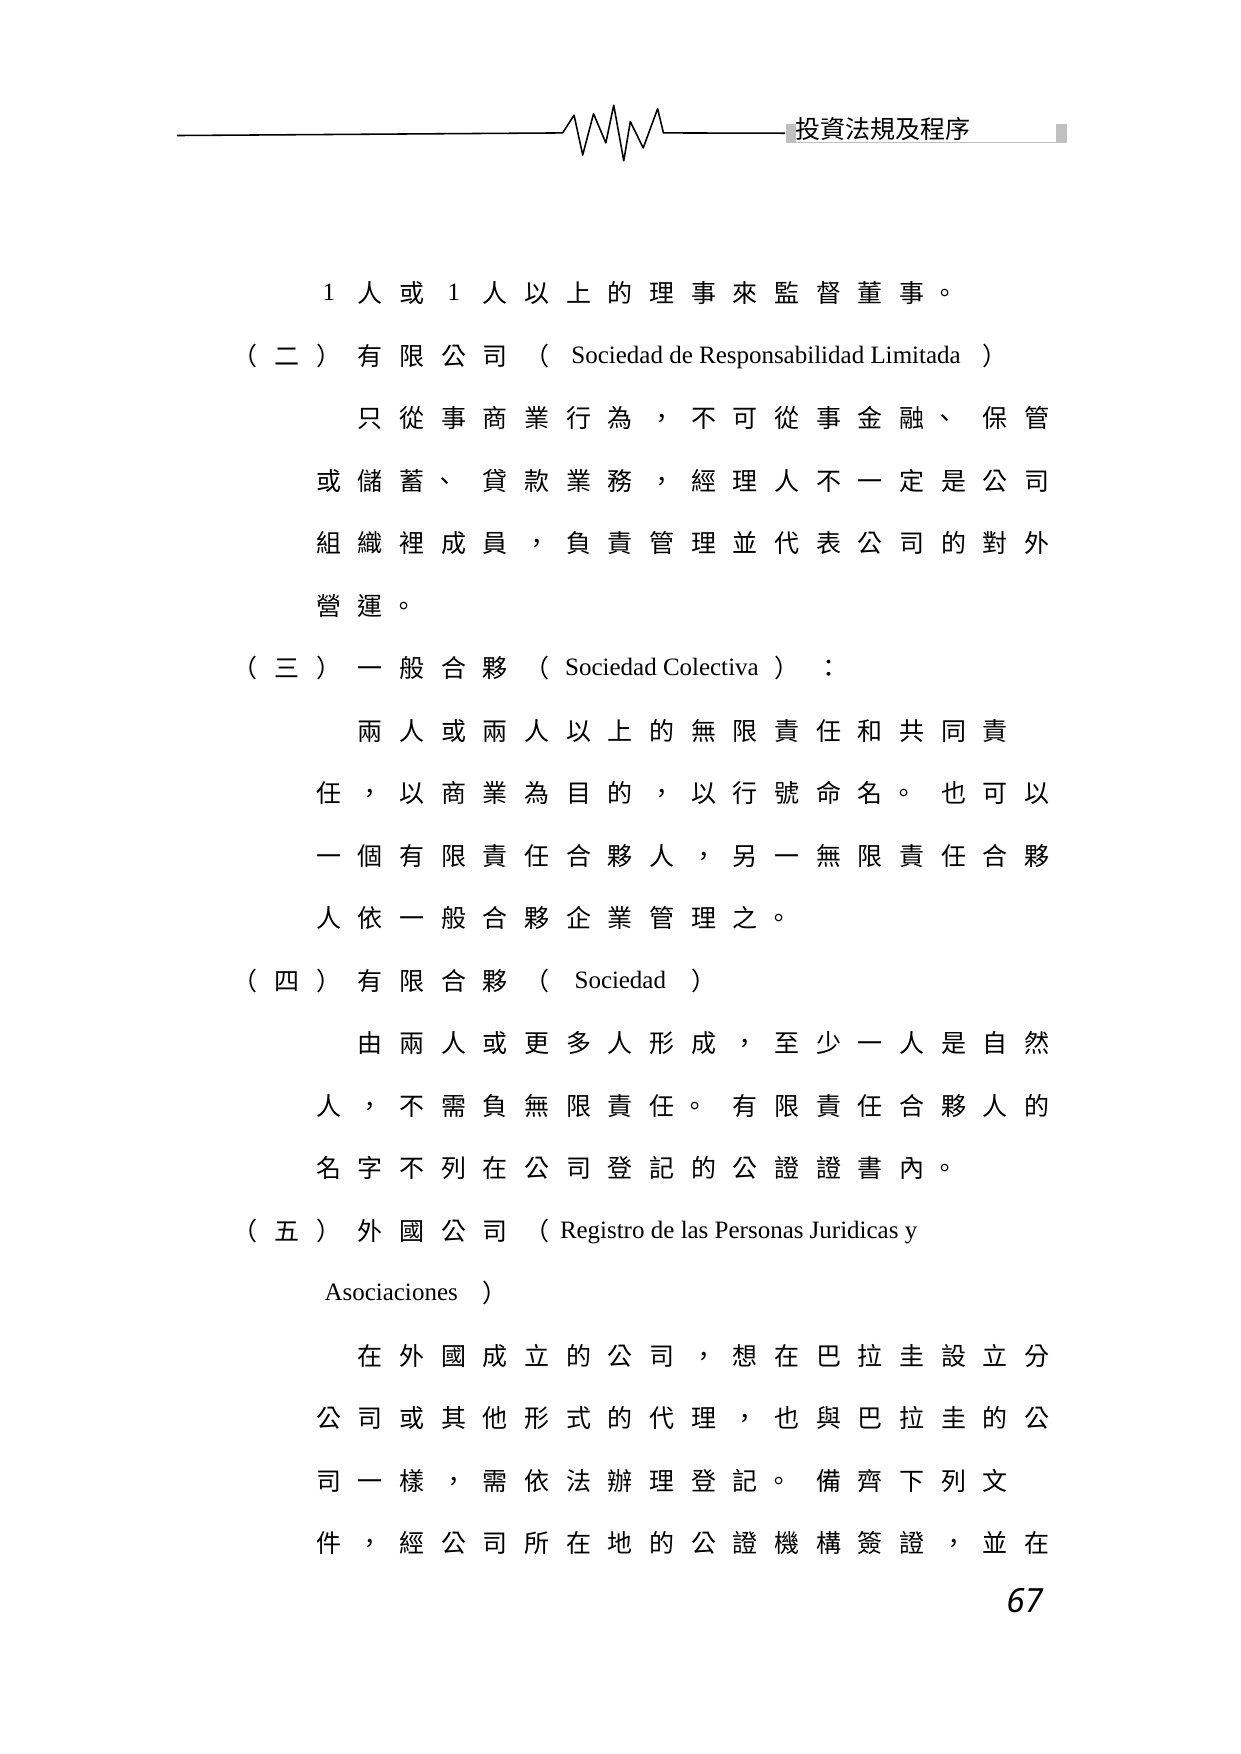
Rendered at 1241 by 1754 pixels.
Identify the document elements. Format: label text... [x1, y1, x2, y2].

text 由兩人或更多人形成，至少一人是自然人，不需負無限責任。有限責任合夥人的名字不列在公司登記的公證證書內。 [281, 1000, 1058, 1188]
text 只從事商業行為，不可從事金融、保管或儲蓄、貸款業務，經理人不一定是公司組織裡成員，負責管理並代表公司的對外營運。 [281, 375, 1058, 625]
text 1人或1人以上的理事來監督董事。 [281, 250, 1058, 313]
text （五）外國公司（Registro de las Personas Juridicas y Asociaciones） [207, 1188, 1058, 1313]
text 兩人或兩人以上的無限責任和共同責任，以商業為目的，以行號命名。也可以一個有限責任合夥人，另一無限責任合夥人依一般合夥企業管理之。 [281, 688, 1058, 938]
text （三）一般合夥（Sociedad Colectiva）： [207, 625, 1058, 688]
text 在外國成立的公司，想在巴拉圭設立分公司或其他形式的代理，也與巴拉圭的公司一樣，需依法辦理登記。備齊下列文件，經公司所在地的公證機構簽證，並在 [281, 1313, 1058, 1563]
text （二）有限公司（Sociedad de Responsabilidad Limitada） [207, 313, 1058, 375]
text （四）有限合夥（Sociedad） [207, 938, 1058, 1000]
